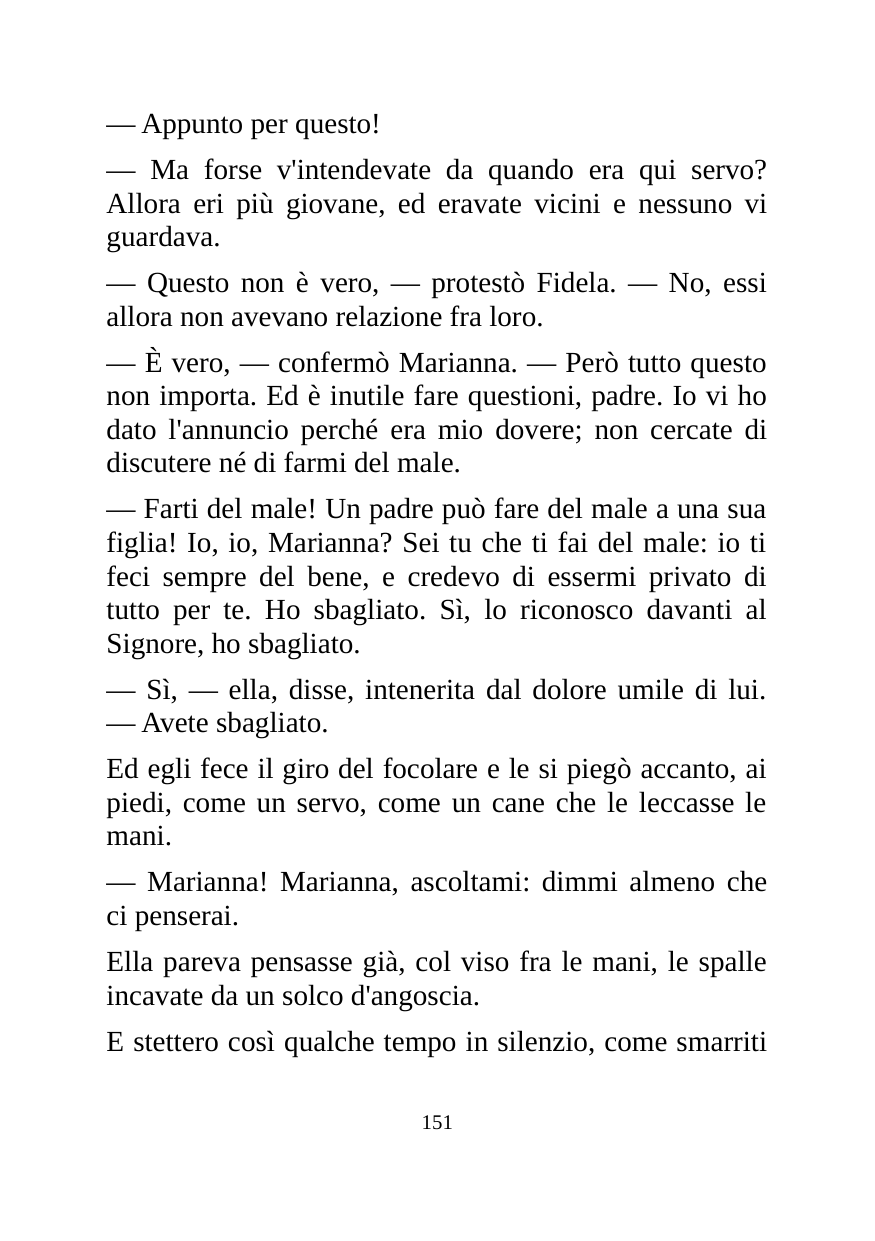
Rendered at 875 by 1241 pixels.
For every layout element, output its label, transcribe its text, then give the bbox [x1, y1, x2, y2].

text — Sì, — ella, disse, intenerita dal dolore umile di lui. — Avete sbagliato. [106, 672, 768, 739]
text — Farti del male! Un padre può fare del male a una sua figlia! Io, io, Marianna? Sei tu che ti fai del male: io ti feci sempre del bene, e credevo di essermi privato di tutto per te. Ho sbagliato. Sì, lo riconosco davanti al Signore, ho sbagliato. [106, 492, 768, 659]
text — Ma forse v'intendevate da quando era qui servo? Allora eri più giovane, ed eravate vicini e nessuno vi guardava. [106, 152, 768, 253]
text — Questo non è vero, — protestò Fidela. — No, essi allora non avevano relazione fra loro. [106, 265, 768, 332]
text E stettero così qualche tempo in silenzio, come smarriti [106, 1024, 768, 1057]
text — Appunto per questo! [106, 106, 768, 140]
text Ed egli fece il giro del focolare e le si piegò accanto, ai piedi, come un servo, come un cane che le leccasse le mani. [106, 751, 768, 852]
text Ella pareva pensasse già, col viso fra le mani, le spalle incavate da un solco d'angoscia. [106, 944, 768, 1011]
text — È vero, — confermò Marianna. — Però tutto questo non importa. Ed è inutile fare questioni, padre. Io vi ho dato l'annuncio perché era mio dovere; non cercate di discutere né di farmi del male. [106, 345, 768, 479]
text — Marianna! Marianna, ascoltami: dimmi almeno che ci penserai. [106, 864, 768, 932]
